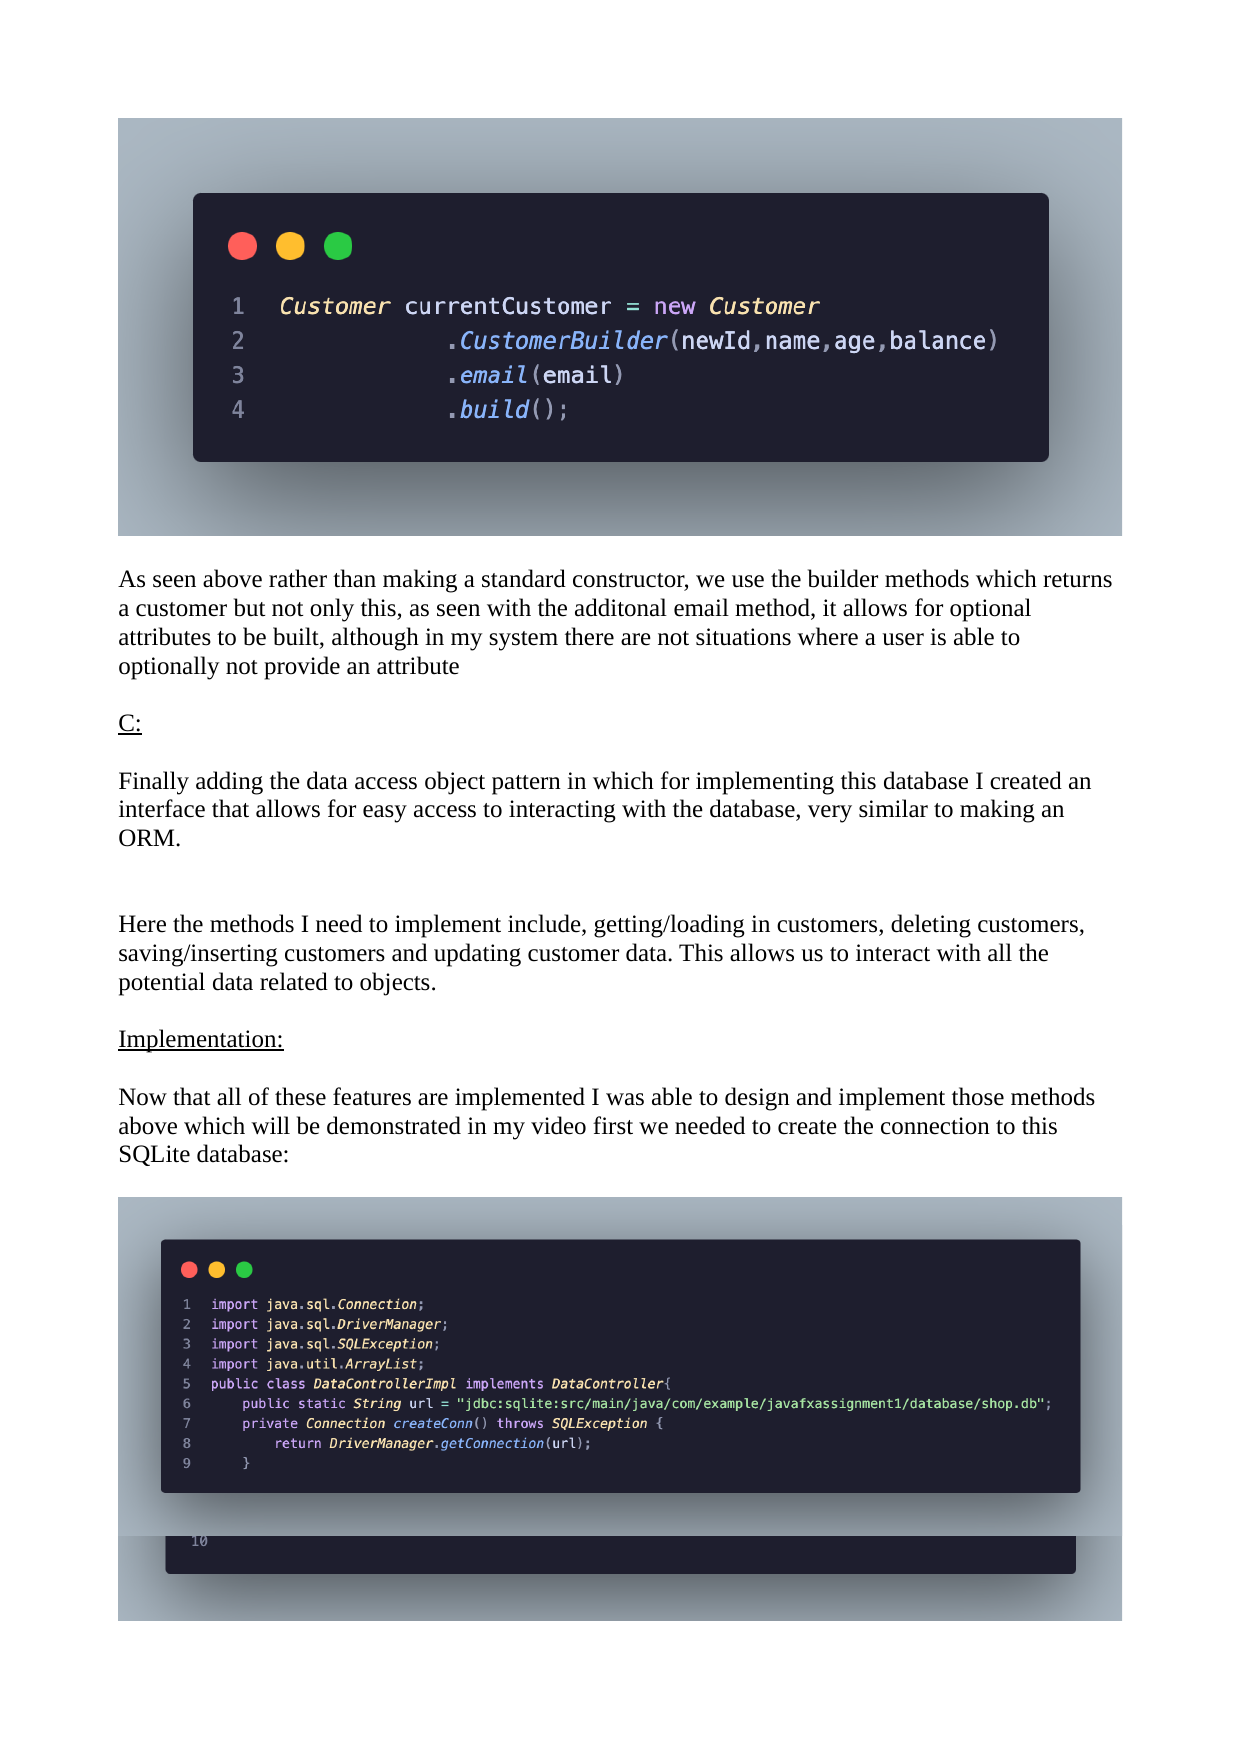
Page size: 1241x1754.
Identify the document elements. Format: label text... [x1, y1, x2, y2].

text Here the methods I need to implement include, getting/loading in customers, deleting customers, saving/inserting customers and updating customer data. This allows us to interact with all the potential data related to objects. [118, 909, 1122, 996]
text Now that all of these features are implemented I was able to design and implement those methods above which will be demonstrated in my video first we needed to create the connection to this SQLite database: [118, 1082, 1122, 1168]
picture [118, 1197, 1123, 1621]
text Implementation: [118, 1024, 1122, 1053]
picture [118, 118, 1123, 536]
text As seen above rather than making a standard constructor, we use the builder methods which returns a customer but not only this, as seen with the additonal email method, it allows for optional attributes to be built, although in my system there are not situations where a user is able to optionally not provide an attribute [118, 564, 1122, 679]
text Finally adding the data access object pattern in which for implementing this database I created an interface that allows for easy access to interacting with the database, very similar to making an ORM. [118, 766, 1122, 852]
text C: [118, 708, 1122, 737]
